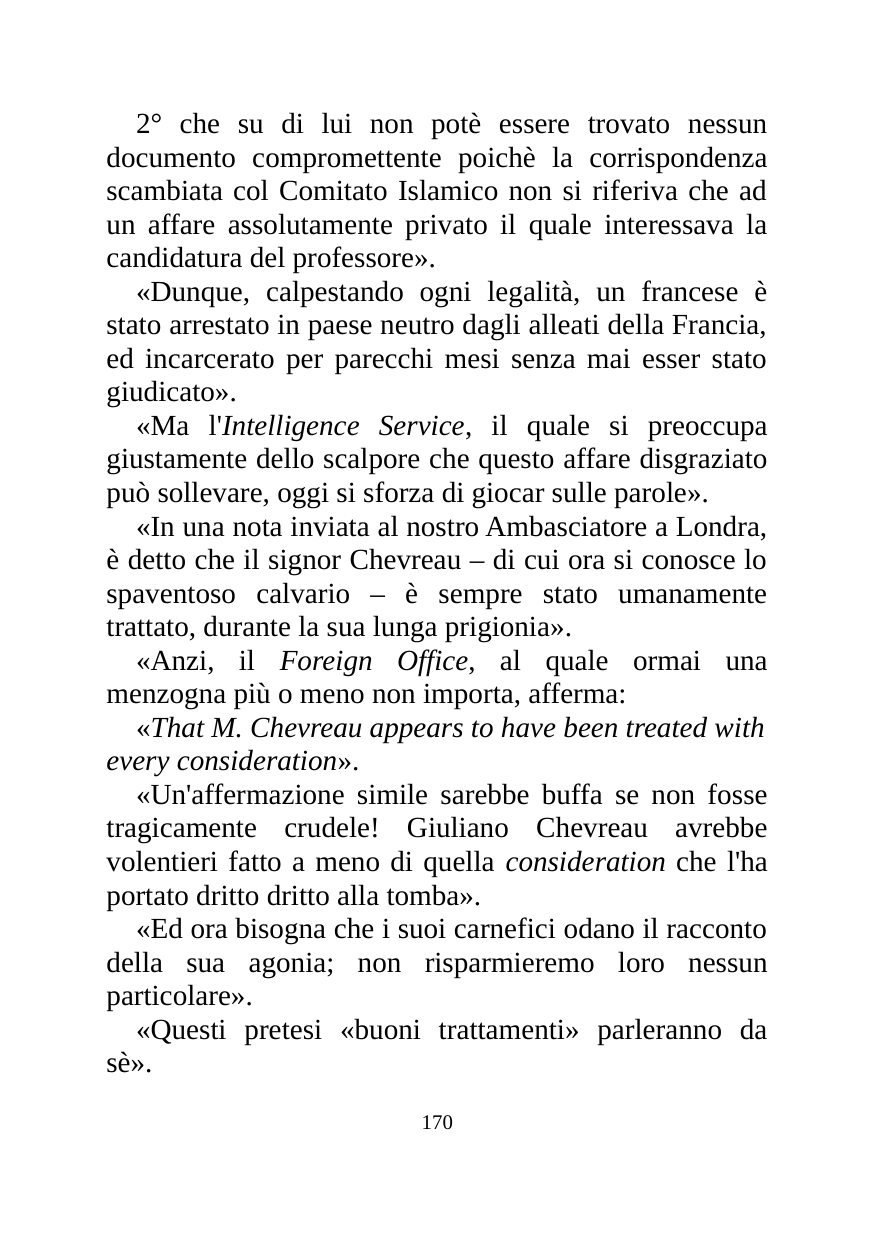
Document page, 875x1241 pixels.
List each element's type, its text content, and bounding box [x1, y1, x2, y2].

text «Ed ora bisogna che i suoi carnefici odano il racconto della sua agonia; non risparmieremo loro nessun particolare». [106, 911, 768, 1012]
text 2° che su di lui non potè essere trovato nessun documento compromettente poichè la corrispondenza scambiata col Comitato Islamico non si riferiva che ad un affare assolutamente privato il quale interessava la candidatura del professore». [106, 106, 768, 274]
text «Anzi, il Foreign Office, al quale ormai una menzogna più o meno non importa, afferma: [106, 643, 768, 710]
text «Questi pretesi «buoni trattamenti» parleranno da sè». [106, 1012, 768, 1079]
text «That M. Chevreau appears to have been treated with every consideration». [106, 710, 768, 777]
text «Dunque, calpestando ogni legalità, un francese è stato arrestato in paese neutro dagli alleati della Francia, ed incarcerato per parecchi mesi senza mai esser stato giudicato». [106, 274, 768, 408]
text «Un'affermazione simile sarebbe buffa se non fosse tragicamente crudele! Giuliano Chevreau avrebbe volentieri fatto a meno di quella consideration che l'ha portato dritto dritto alla tomba». [106, 777, 768, 911]
text «In una nota inviata al nostro Ambasciatore a Londra, è detto che il signor Chevreau – di cui ora si conosce lo spaventoso calvario – è sempre stato umanamente trattato, durante la sua lunga prigionia». [106, 509, 768, 643]
text «Ma l'Intelligence Service, il quale si preoccupa giustamente dello scalpore che questo affare disgraziato può sollevare, oggi si sforza di giocar sulle parole». [106, 408, 768, 509]
